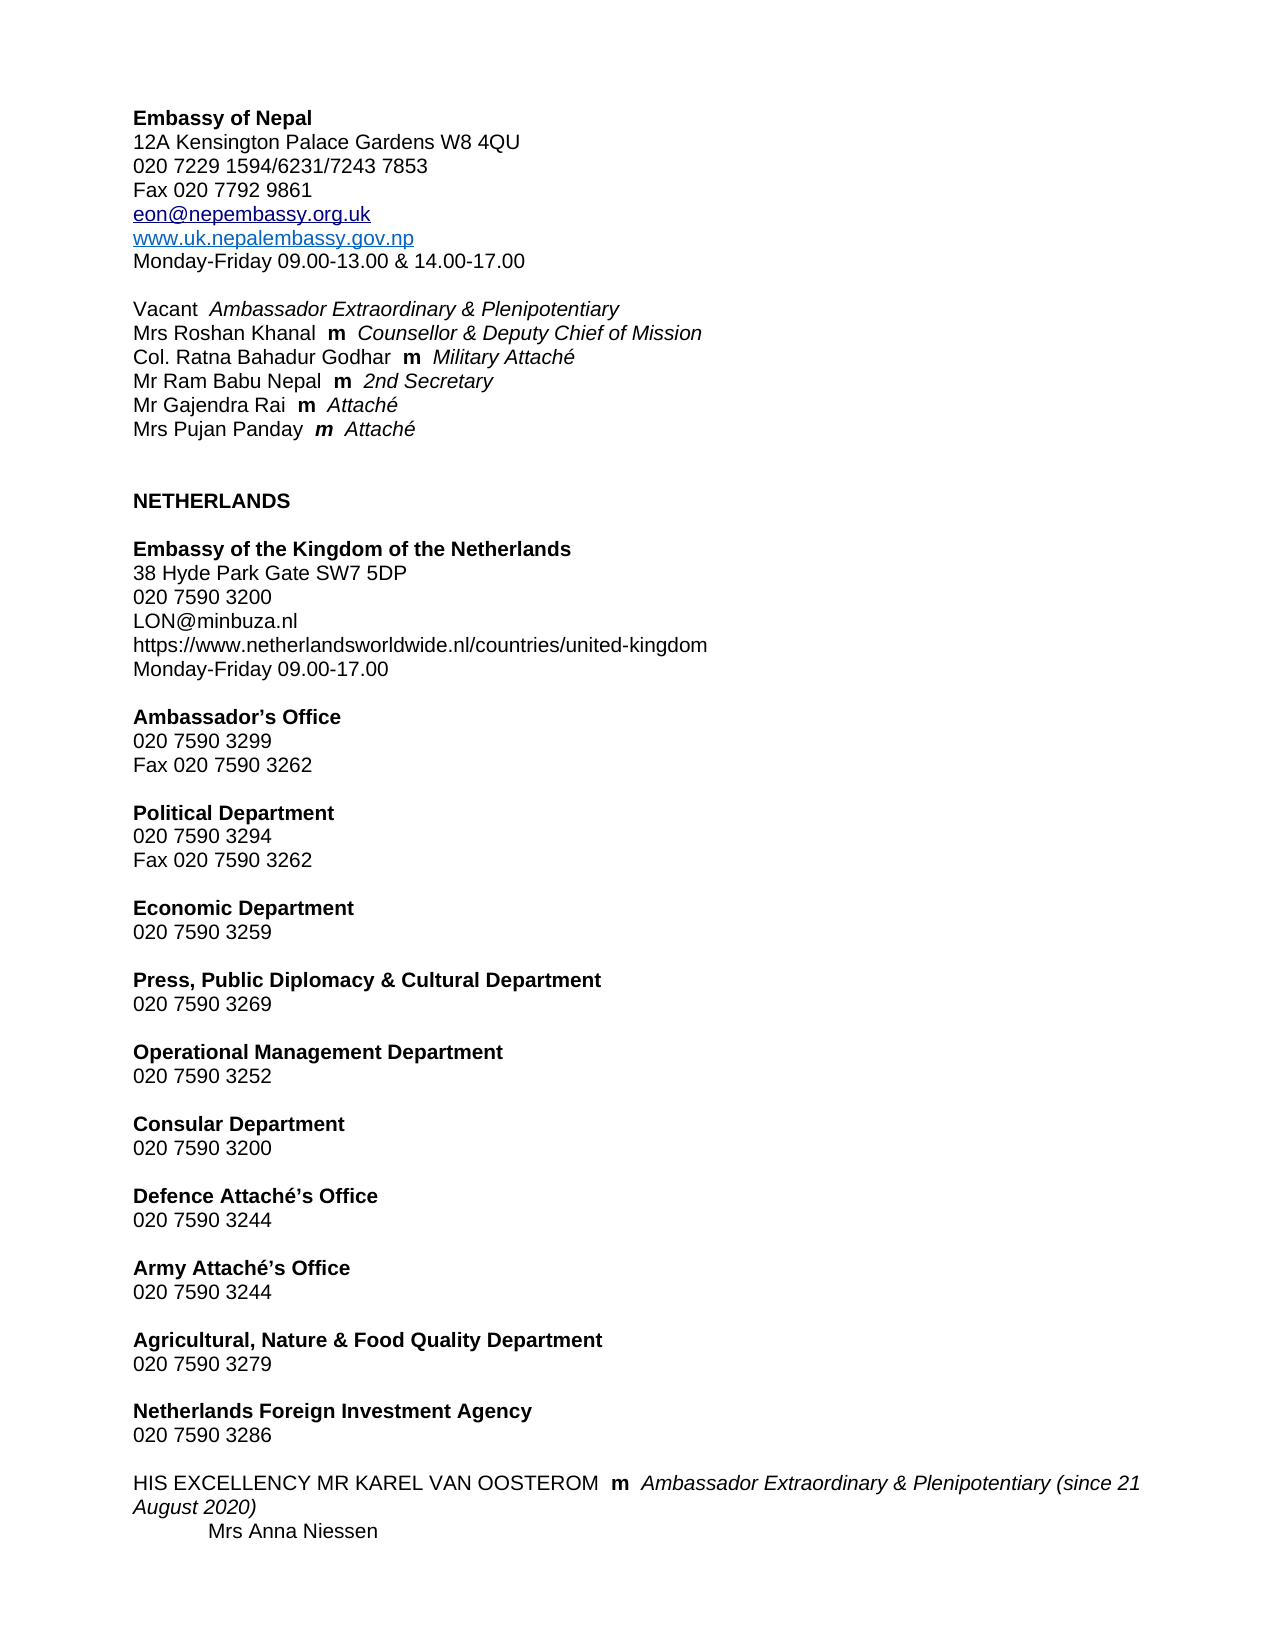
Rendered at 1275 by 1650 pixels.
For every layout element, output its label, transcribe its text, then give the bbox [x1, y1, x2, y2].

text Embassy of the Kingdom of the Netherlands [133, 537, 1181, 561]
text 020 7590 3299 [133, 728, 1181, 752]
text https://www.netherlandsworldwide.nl/countries/united-kingdom [133, 633, 1181, 657]
text 020 7590 3200 [133, 585, 1181, 609]
text 020 7590 3294 [133, 824, 1181, 848]
text Vacant Ambassador Extraordinary & Plenipotentiary [133, 297, 1181, 321]
text Press, Public Diplomacy & Cultural Department [133, 968, 1181, 992]
text Agricultural, Nature & Food Quality Department [133, 1327, 1181, 1351]
text Ambassador’s Office [133, 704, 1181, 728]
text Political Department [133, 800, 1181, 824]
text Economic Department [133, 896, 1181, 920]
text www.uk.nepalembassy.gov.np [133, 225, 1181, 249]
text Mrs Pujan Panday m Attaché [133, 417, 1181, 441]
text 020 7590 3286 [133, 1423, 1181, 1447]
text Mr Ram Babu Nepal m 2nd Secretary [133, 369, 1181, 393]
text 020 7229 1594/6231/7243 7853 [133, 153, 1181, 177]
text Mrs Roshan Khanal m Counsellor & Deputy Chief of Mission [133, 321, 1181, 345]
text Mrs Anna Niessen [133, 1519, 1181, 1543]
text 12A Kensington Palace Gardens W8 4QU [133, 129, 1181, 153]
text Monday-Friday 09.00-17.00 [133, 657, 1181, 681]
text Operational Management Department [133, 1040, 1181, 1064]
text NETHERLANDS [133, 489, 1181, 513]
text Mr Gajendra Rai m Attaché [133, 393, 1181, 417]
text 020 7590 3200 [133, 1136, 1181, 1160]
text Army Attaché’s Office [133, 1256, 1181, 1279]
text 020 7590 3252 [133, 1064, 1181, 1088]
text Col. Ratna Bahadur Godhar m Military Attaché [133, 345, 1181, 369]
text Fax 020 7792 9861 [133, 177, 1181, 201]
text 020 7590 3269 [133, 992, 1181, 1016]
text Fax 020 7590 3262 [133, 752, 1181, 776]
text Fax 020 7590 3262 [133, 848, 1181, 872]
text Consular Department [133, 1112, 1181, 1136]
text 020 7590 3244 [133, 1208, 1181, 1232]
text 020 7590 3279 [133, 1351, 1181, 1375]
text 38 Hyde Park Gate SW7 5DP [133, 561, 1181, 585]
text eon@nepembassy.org.uk [133, 201, 1181, 225]
text HIS EXCELLENCY MR KAREL VAN OOSTEROM m Ambassador Extraordinary & Plenipotentiary (since 21 August 2020) [133, 1471, 1181, 1519]
text LON@minbuza.nl [133, 609, 1181, 633]
text Monday-Friday 09.00-13.00 & 14.00-17.00 [133, 249, 1181, 273]
text Netherlands Foreign Investment Agency [133, 1399, 1181, 1423]
text 020 7590 3259 [133, 920, 1181, 944]
text Defence Attaché’s Office [133, 1184, 1181, 1208]
text 020 7590 3244 [133, 1279, 1181, 1303]
text Embassy of Nepal [133, 106, 1181, 129]
